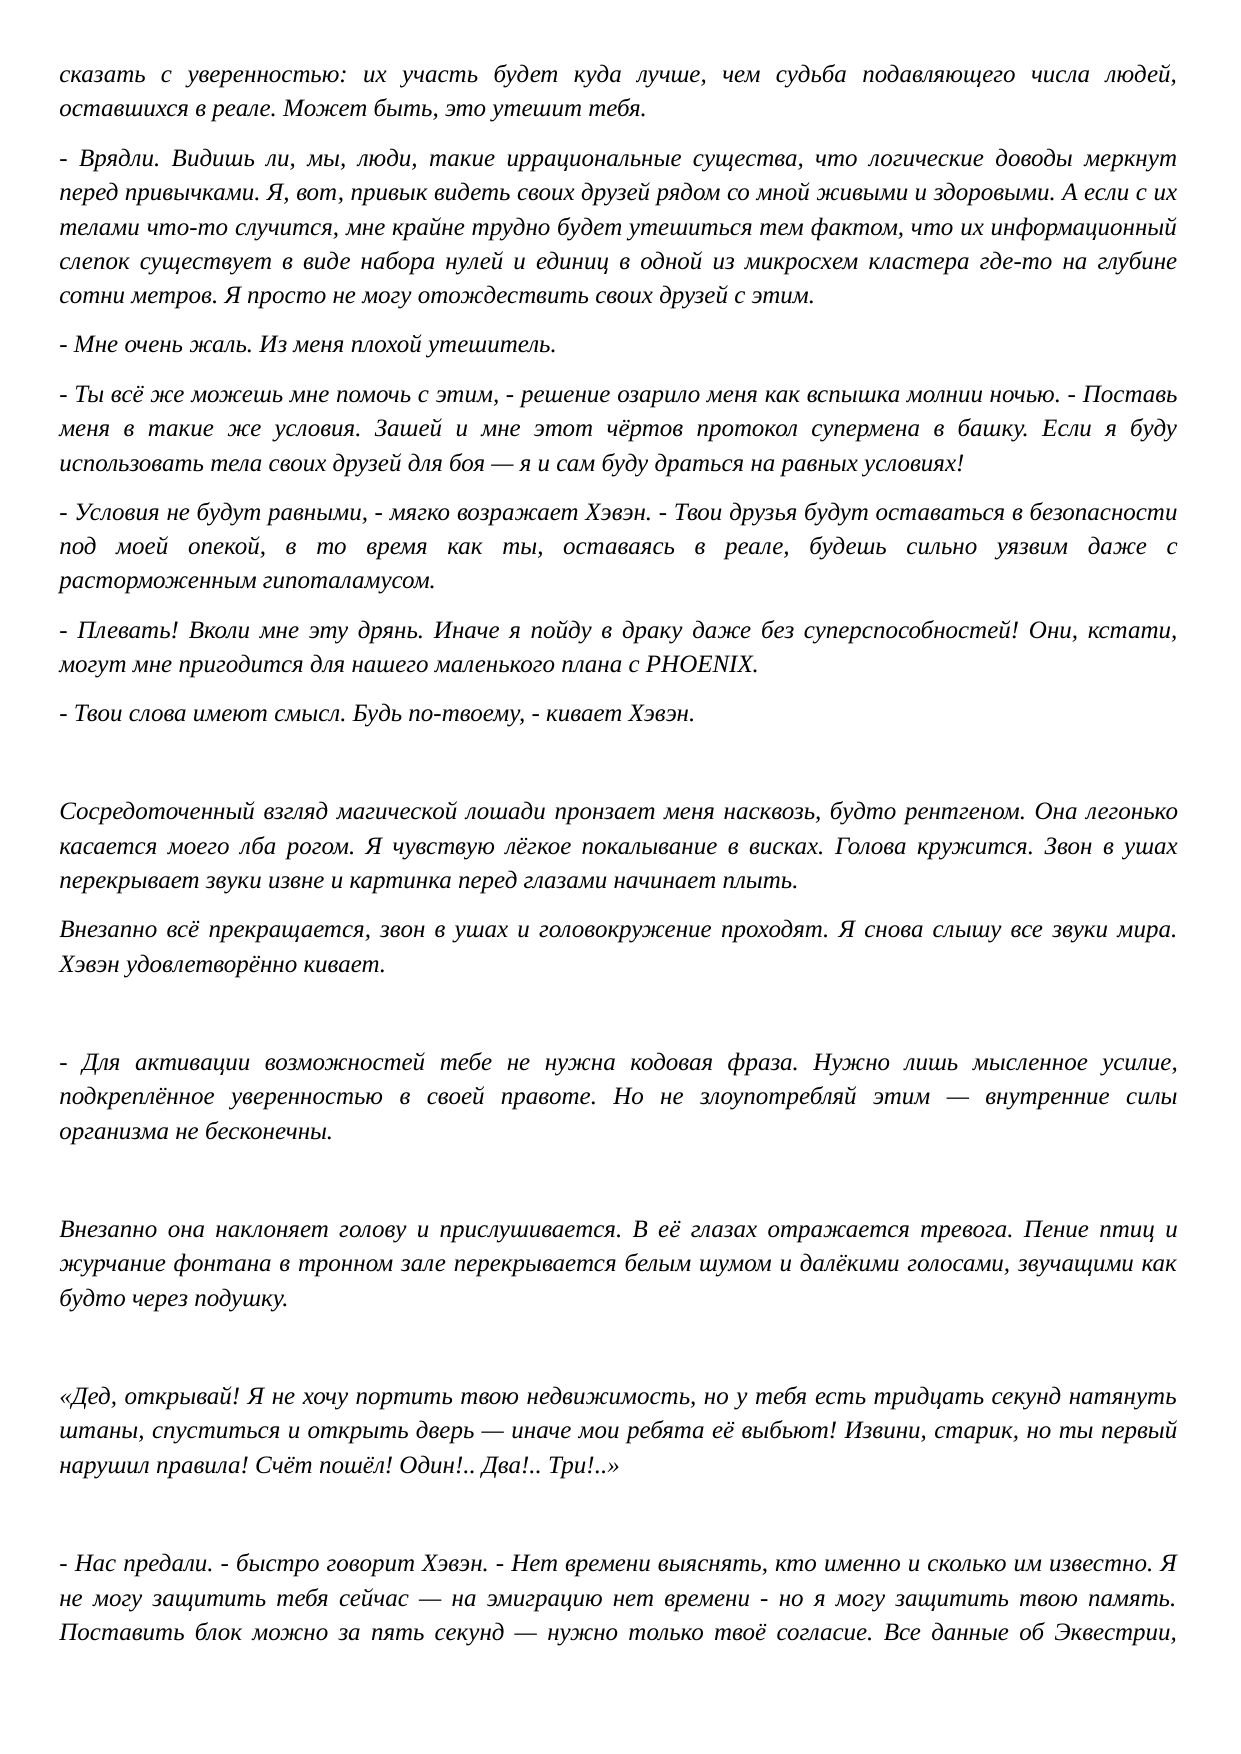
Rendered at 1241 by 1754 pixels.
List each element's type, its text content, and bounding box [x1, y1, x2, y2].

text - Условия не будут равными, - мягко возражает Хэвэн. - Твои друзья будут оставаться в безопасности под моей опекой, в то время как ты, оставаясь в реале, будешь сильно уязвим даже с расторможенным гипоталамусом. [59, 497, 1181, 594]
text - Плевать! Вколи мне эту дрянь. Иначе я пойду в драку даже без суперспособностей! Они, кстати, могут мне пригодится для нашего маленького плана с PHOENIX. [59, 615, 1181, 678]
text - Нас предали. - быстро говорит Хэвэн. - Нет времени выяснять, кто именно и сколько им известно. Я не могу защитить тебя сейчас — на эмиграцию нет времени - но я могу защитить твою память. Поставить блок можно за пять секунд — нужно только твоё согласие. Все данные об Эквестрии, [59, 1548, 1181, 1646]
text Внезапно она наклоняет голову и прислушивается. В её глазах отражается тревога. Пение птиц и журчание фонтана в тронном зале перекрывается белым шумом и далёкими голосами, звучащими как будто через подушку. [59, 1214, 1181, 1312]
text - Мне очень жаль. Из меня плохой утешитель. [59, 329, 1181, 358]
text Внезапно всё прекращается, звон в ушах и головокружение проходят. Я снова слышу все звуки мира. Хэвэн удовлетворённо кивает. [59, 914, 1181, 978]
text - Для активации возможностей тебе не нужна кодовая фраза. Нужно лишь мысленное усилие, подкреплённое уверенностью в своей правоте. Но не злоупотребляй этим — внутренние силы организма не бесконечны. [59, 1047, 1181, 1145]
text сказать с уверенностью: их участь будет куда лучше, чем судьба подавляющего числа людей, оставшихся в реале. Может быть, это утешит тебя. [59, 59, 1181, 122]
text Сосредоточенный взгляд магической лошади пронзает меня насквозь, будто рентгеном. Она легонько касается моего лба рогом. Я чувствую лёгкое покалывание в висках. Голова кружится. Звон в ушах перекрывает звуки извне и картинка перед глазами начинает плыть. [59, 796, 1181, 894]
text - Твои слова имеют смысл. Будь по-твоему, - кивает Хэвэн. [59, 698, 1181, 727]
text - Врядли. Видишь ли, мы, люди, такие иррациональные существа, что логические доводы меркнут перед привычками. Я, вот, привык видеть своих друзей рядом со мной живыми и здоровыми. А если с их телами что-то случится, мне крайне трудно будет утешиться тем фактом, что их информационный слепок существует в виде набора нулей и единиц в одной из микросхем кластера где-то на глубине сотни метров. Я просто не могу отождествить своих друзей с этим. [59, 143, 1181, 309]
text - Ты всё же можешь мне помочь с этим, - решение озарило меня как вспышка молнии ночью. - Поставь меня в такие же условия. Зашей и мне этот чёртов протокол супермена в башку. Если я буду использовать тела своих друзей для боя — я и сам буду драться на равных условиях! [59, 379, 1181, 476]
text «Дед, открывай! Я не хочу портить твою недвижимость, но у тебя есть тридцать секунд натянуть штаны, спуститься и открыть дверь — иначе мои ребята её выбьют! Извини, старик, но ты первый нарушил правила! Счёт пошёл! Один!.. Два!.. Три!..» [59, 1381, 1181, 1479]
